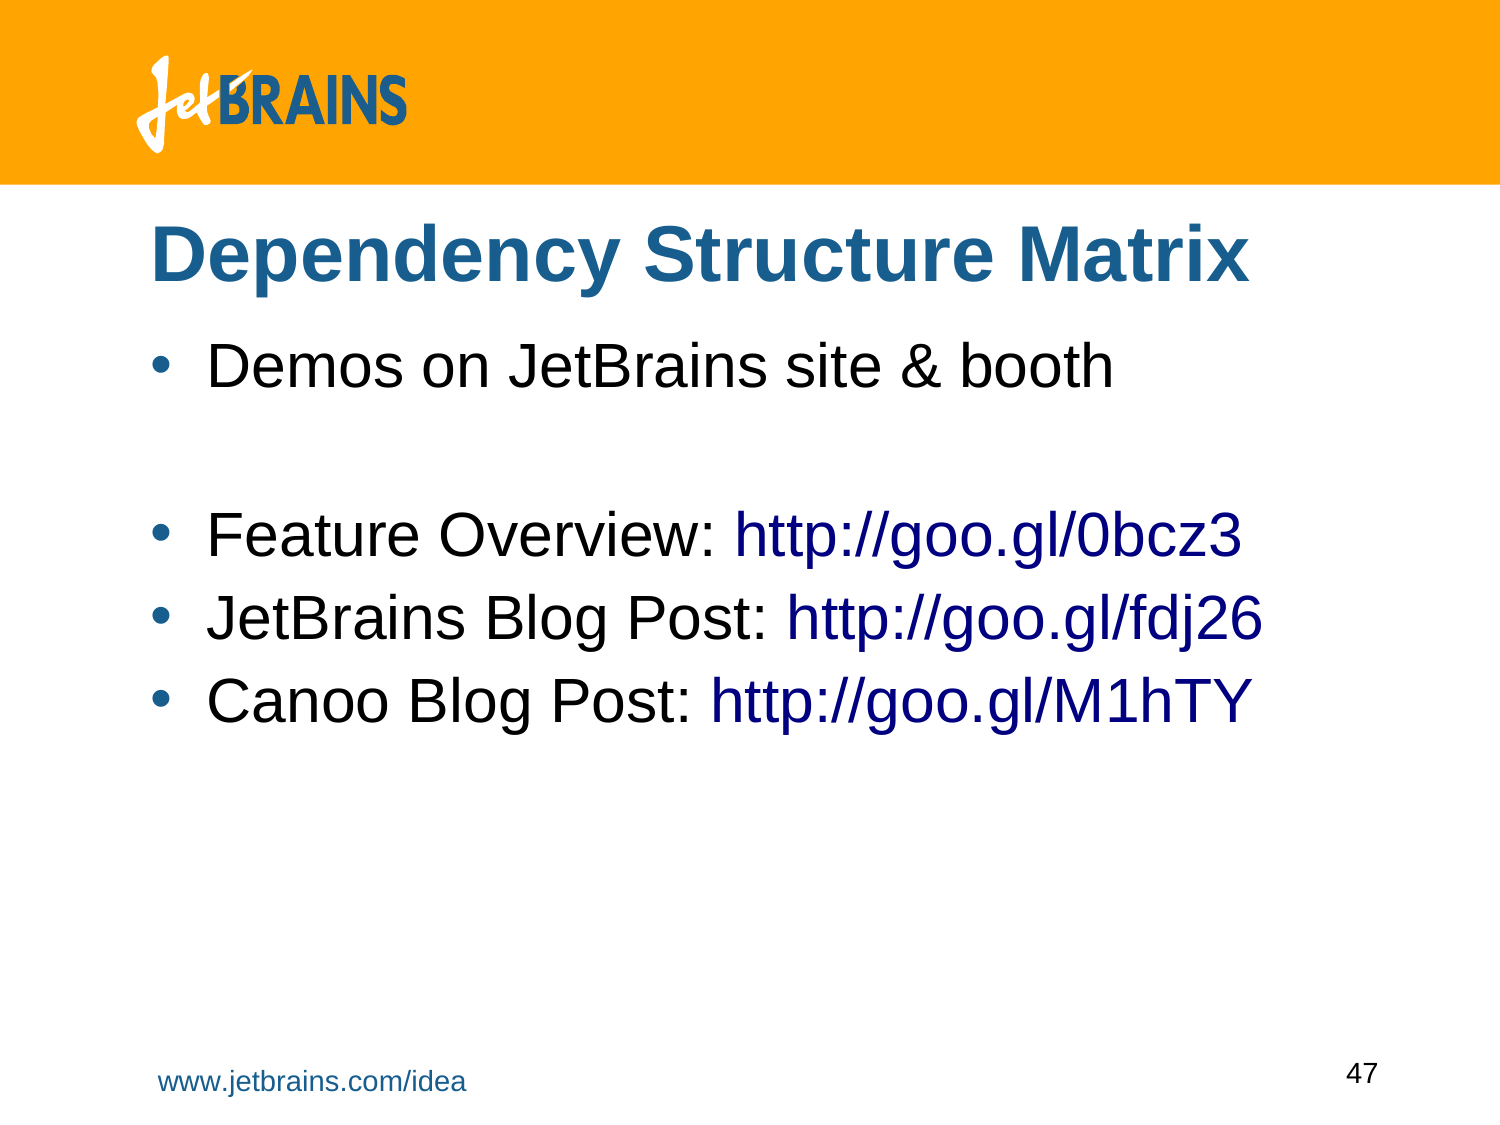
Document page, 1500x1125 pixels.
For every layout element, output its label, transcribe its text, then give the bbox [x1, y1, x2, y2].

list Demos on JetBrains site & booth Feature Overview: http://goo.gl/0bcz3 JetBrains Blog Post: http://goo.gl/fdj26 Canoo Blog Post: http://goo.gl/M1hTY [135, 326, 1377, 1069]
title Dependency Structure Matrix [135, 194, 1377, 305]
